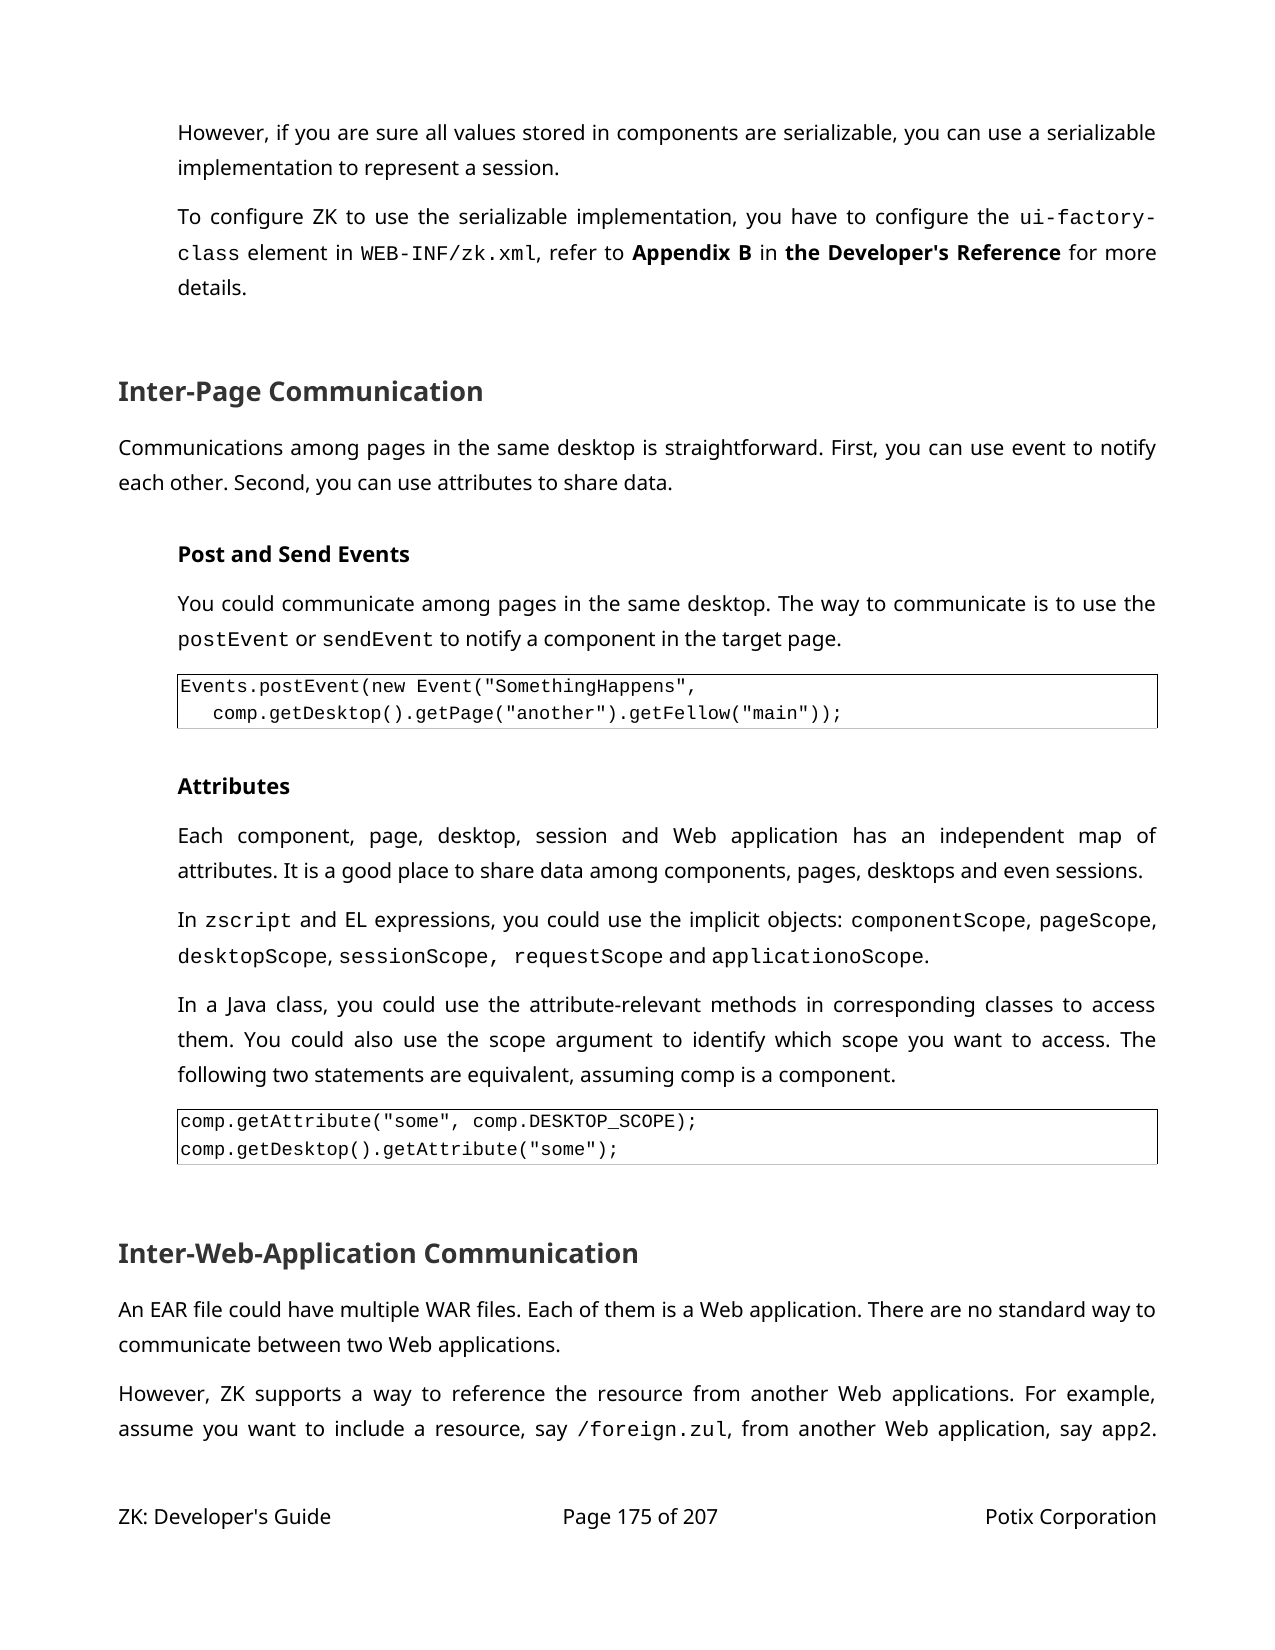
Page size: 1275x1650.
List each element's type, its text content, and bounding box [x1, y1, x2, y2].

text In a Java class, you could use the attribute-relevant methods in corresponding classes to access them. You could also use the scope argument to identify which scope you want to access. The following two statements are equivalent, assuming comp is a component. [177, 990, 1157, 1089]
subtitle Post and Send Events [177, 539, 1157, 569]
subtitle Inter-Page Communication [118, 372, 1157, 409]
text An EAR file could have multiple WAR files. Each of them is a Web application. There are no standard way to communicate between two Web applications. [118, 1295, 1157, 1358]
text comp.getDesktop().getPage("another").getFellow("main")); [178, 701, 1157, 728]
subtitle Inter-Web-Application Communication [118, 1234, 1157, 1271]
text To configure ZK to use the serializable implementation, you have to configure the ui-factory-class element in WEB-INF/zk.xml, refer to Appendix B in the Developer's Reference for more details. [177, 202, 1157, 301]
text In zscript and EL expressions, you could use the implicit objects: componentScope, pageScope, desktopScope, sessionScope, requestScope and applicationoScope. [177, 905, 1157, 969]
text Each component, page, desktop, session and Web application has an independent map of attributes. It is a good place to share data among components, pages, desktops and even sessions. [177, 821, 1157, 885]
text Events.postEvent(new Event("SomethingHappens", [178, 675, 1157, 698]
text However, if you are sure all values stored in components are serializable, you can use a serializable implementation to represent a session. [177, 118, 1157, 182]
text However, ZK supports a way to reference the resource from another Web applications. For example, assume you want to include a resource, say /foreign.zul, from another Web application, say app2. [118, 1379, 1157, 1443]
text You could communicate among pages in the same desktop. The way to communicate is to use the postEvent or sendEvent to notify a component in the target page. [177, 589, 1157, 653]
text Communications among pages in the same desktop is straightforward. First, you can use event to notify each other. Second, you can use attributes to share data. [118, 433, 1157, 496]
text comp.getDesktop().getAttribute("some"); [178, 1136, 1157, 1164]
text comp.getAttribute("some", comp.DESKTOP_SCOPE); [178, 1110, 1157, 1133]
subtitle Attributes [177, 771, 1157, 801]
